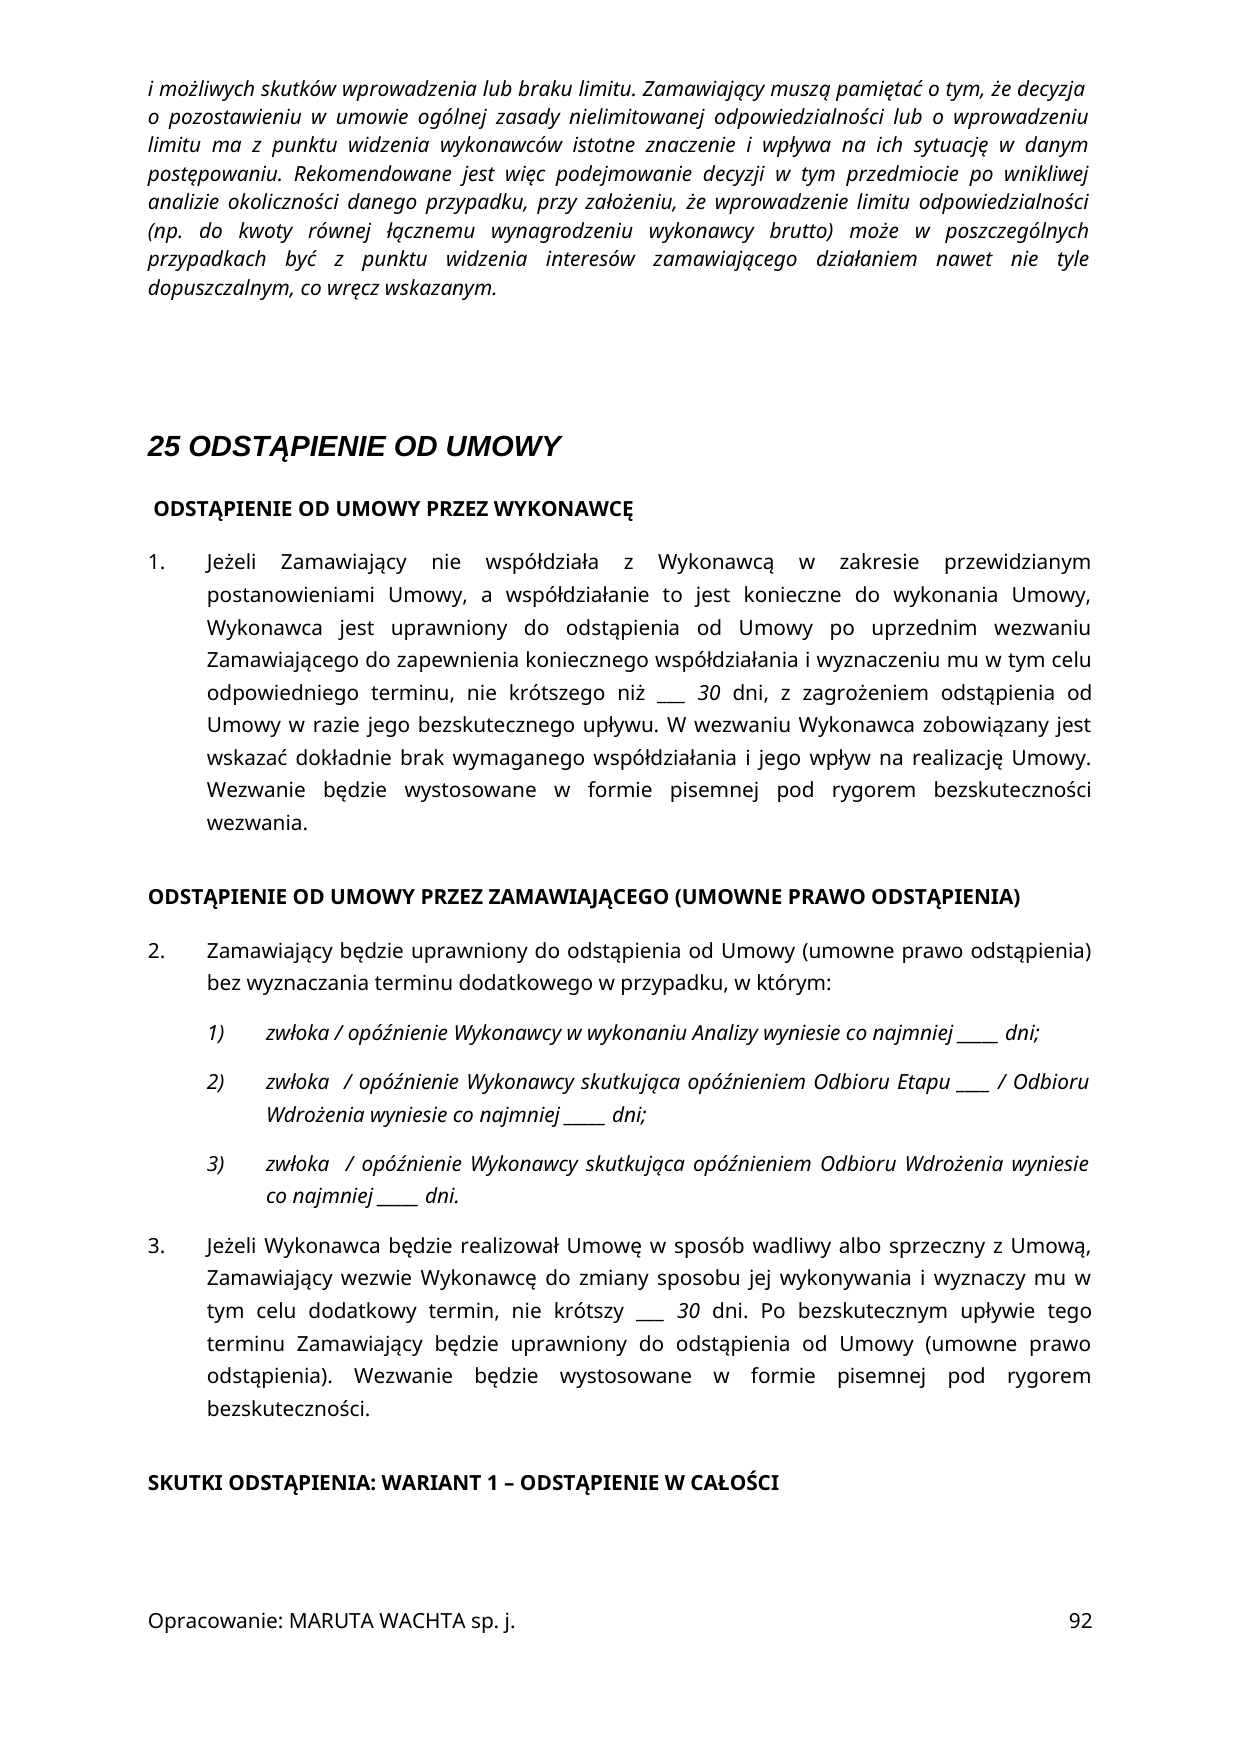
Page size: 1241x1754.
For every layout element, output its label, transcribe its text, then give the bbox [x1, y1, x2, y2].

text SKUTKI ODSTĄPIENIA: WARIANT 1 – ODSTĄPIENIE W CAŁOŚCI [148, 1468, 1093, 1497]
subtitle 25 ODSTĄPIENIE OD UMOWY [148, 429, 1093, 463]
list Zamawiający będzie uprawniony do odstąpienia od Umowy (umowne prawo odstąpienia) bez wyznaczania terminu dodatkowego w przypadku, w którym: [148, 936, 1093, 997]
text ODSTĄPIENIE OD UMOWY PRZEZ ZAMAWIAJĄCEGO (UMOWNE PRAWO ODSTĄPIENIA) [148, 882, 1093, 911]
list zwłoka / opóźnienie Wykonawcy skutkująca opóźnieniem Odbioru Wdrożenia wyniesie co najmniej _____ dni. [207, 1149, 1093, 1210]
list zwłoka / opóźnienie Wykonawcy skutkująca opóźnieniem Odbioru Etapu ____ / Odbioru Wdrożenia wyniesie co najmniej _____ dni; [207, 1067, 1093, 1128]
list Jeżeli Zamawiający nie współdziała z Wykonawcą w zakresie przewidzianym postanowieniami Umowy, a współdziałanie to jest konieczne do wykonania Umowy, Wykonawca jest uprawniony do odstąpienia od Umowy po uprzednim wezwaniu Zamawiającego do zapewnienia koniecznego współdziałania i wyznaczeniu mu w tym celu odpowiedniego terminu, nie krótszego niż ___ 30 dni, z zagrożeniem odstąpienia od Umowy w razie jego bezskutecznego upływu. W wezwaniu Wykonawca zobowiązany jest wskazać dokładnie brak wymaganego współdziałania i jego wpływ na realizację Umowy. Wezwanie będzie wystosowane w formie pisemnej pod rygorem bezskuteczności wezwania. [148, 547, 1093, 837]
text ODSTĄPIENIE OD UMOWY PRZEZ WYKONAWCĘ [148, 494, 1093, 522]
list Jeżeli Wykonawca będzie realizował Umowę w sposób wadliwy albo sprzeczny z Umową, Zamawiający wezwie Wykonawcę do zmiany sposobu jej wykonywania i wyznaczy mu w tym celu dodatkowy termin, nie krótszy ___ 30 dni. Po bezskutecznym upływie tego terminu Zamawiający będzie uprawniony do odstąpienia od Umowy (umowne prawo odstąpienia). Wezwanie będzie wystosowane w formie pisemnej pod rygorem bezskuteczności. [148, 1231, 1093, 1422]
text i możliwych skutków wprowadzenia lub braku limitu. Zamawiający muszą pamiętać o tym, że decyzja o pozostawieniu w umowie ogólnej zasady nielimitowanej odpowiedzialności lub o wprowadzeniu limitu ma z punktu widzenia wykonawców istotne znaczenie i wpływa na ich sytuację w danym postępowaniu. Rekomendowane jest więc podejmowanie decyzji w tym przedmiocie po wnikliwej analizie okoliczności danego przypadku, przy założeniu, że wprowadzenie limitu odpowiedzialności (np. do kwoty równej łącznemu wynagrodzeniu wykonawcy brutto) może w poszczególnych przypadkach być z punktu widzenia interesów zamawiającego działaniem nawet nie tyle dopuszczalnym, co wręcz wskazanym. [148, 74, 1093, 301]
list zwłoka / opóźnienie Wykonawcy w wykonaniu Analizy wyniesie co najmniej _____ dni; [207, 1018, 1093, 1046]
